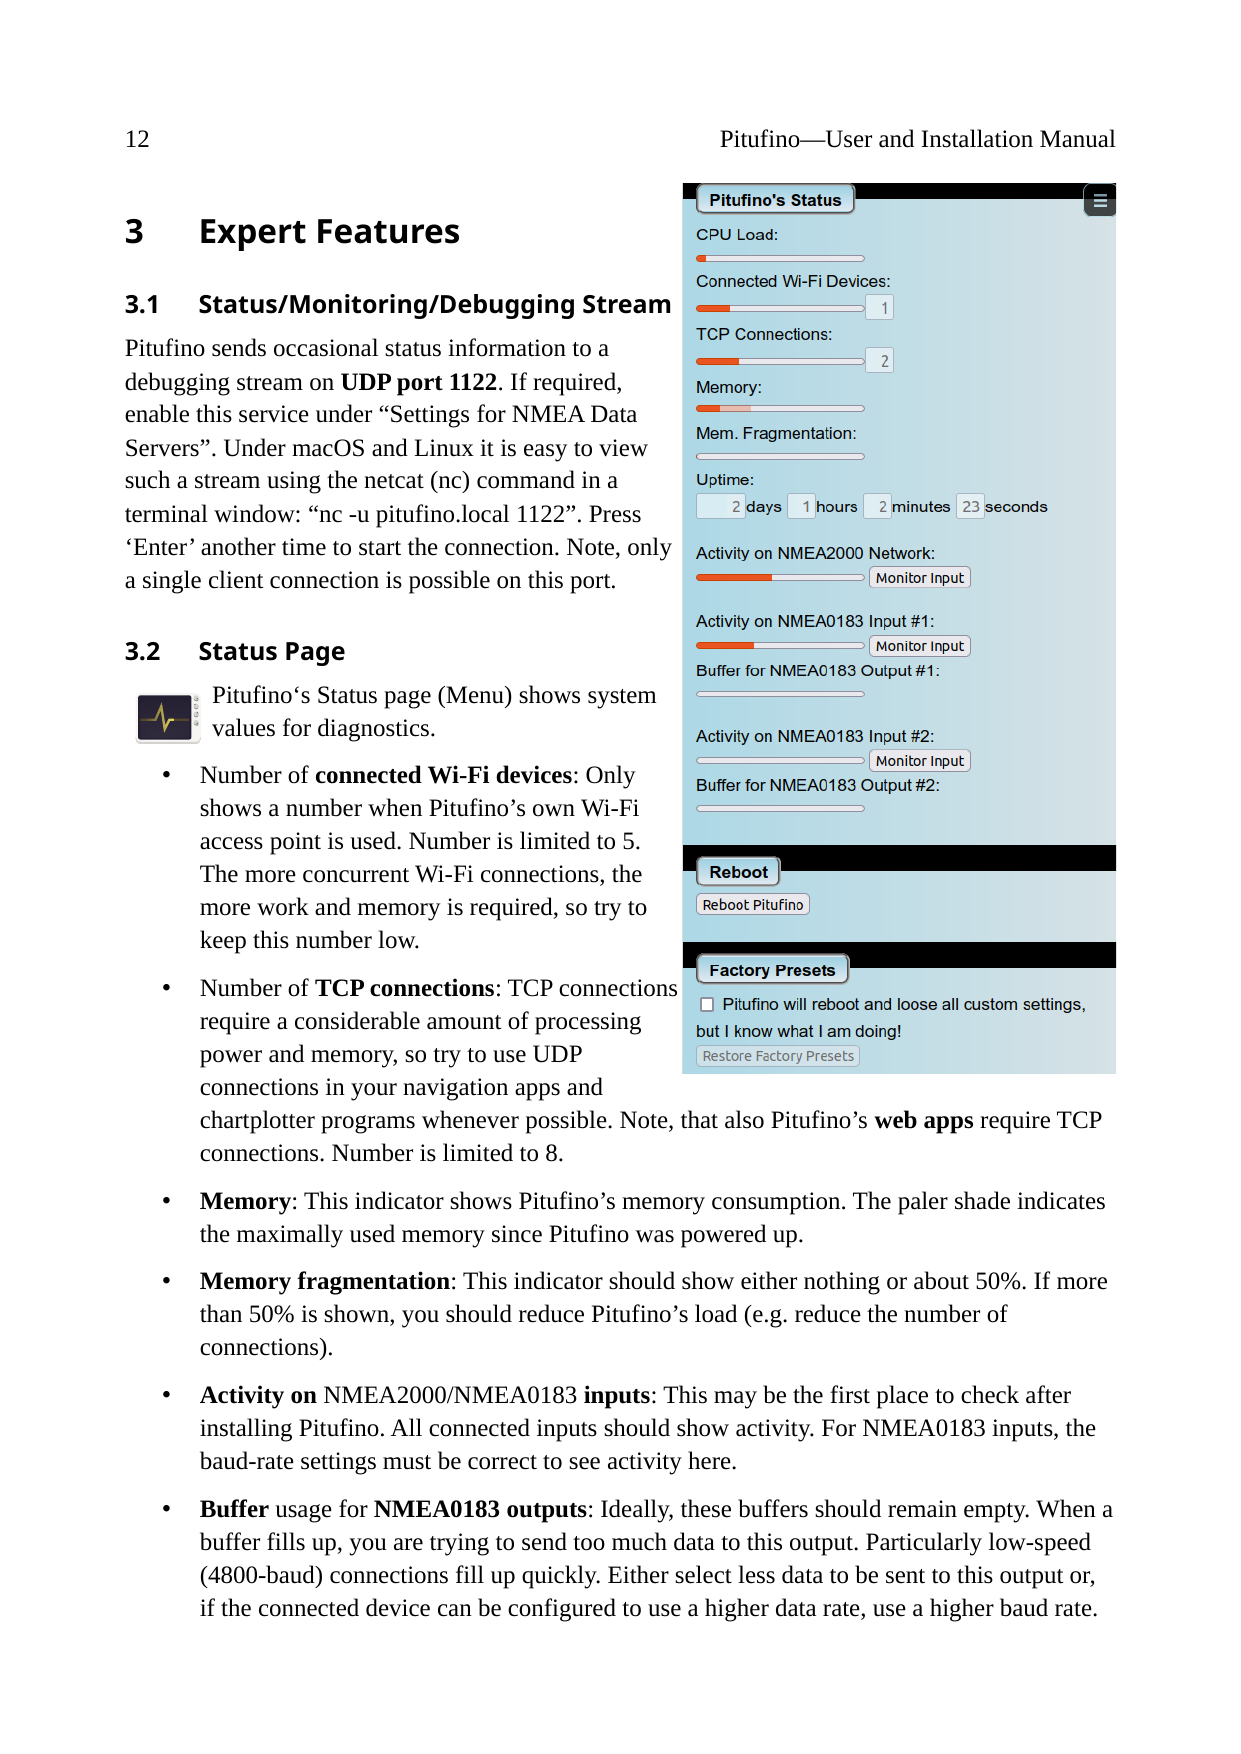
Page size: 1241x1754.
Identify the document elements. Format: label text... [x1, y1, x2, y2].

text Pitufino sends occasional status information to a debugging stream on UDP port 1122. If required, enable this service under “Settings for NMEA Data Servers”. Under macOS and Linux it is easy to view such a stream using the netcat (nc) command in a terminal window: “nc -u pitufino.local 1122”. Press ‘Enter’ another time to start the connection. Note, only a single client connection is possible on this port. [124, 333, 682, 593]
list Memory fragmentation: This indicator should show either nothing or about 50%. If more than 50% is shown, you should reduce Pitufino’s load (e.g. reduce the number of connections). [162, 1266, 1116, 1361]
list Number of connected Wi-Fi devices: Only shows a number when Pitufino’s own Wi-Fi access point is used. Number is limited to 5. The more concurrent Wi-Fi connections, the more work and memory is required, so try to keep this number low. [162, 760, 682, 954]
subtitle Status/Monitoring/Debugging Stream [124, 287, 682, 321]
list Buffer usage for NMEA0183 outputs: Ideally, these buffers should remain empty. When a buffer fills up, you are trying to send too much data to this output. Particularly low-speed (4800-baud) connections fill up quickly. Either select less data to be sent to this output or, if the connected device can be configured to use a higher data rate, use a higher baud rate. [162, 1494, 1116, 1621]
list Memory: This indicator shows Pitufino’s memory consumption. The paler shade indicates the maximally used memory since Pitufino was powered up. [162, 1186, 1116, 1247]
subtitle Expert Features [124, 208, 682, 254]
list Number of TCP connections: TCP connections require a considerable amount of processing power and memory, so try to use UDP connections in your navigation apps and chartplotter programs whenever possible. Note, that also Pitufino’s web apps require TCP connections. Number is limited to 8. [162, 973, 1116, 1167]
text Pitufino‘s Status page (Menu) shows system values for diagnostics. [124, 680, 682, 741]
picture [682, 183, 1117, 1074]
list Activity on NMEA2000/NMEA0183 inputs: This may be the first place to check after installing Pitufino. All connected inputs should show activity. For NMEA0183 inputs, the baud-rate settings must be correct to see activity here. [162, 1380, 1116, 1475]
subtitle Status Page [124, 633, 682, 667]
